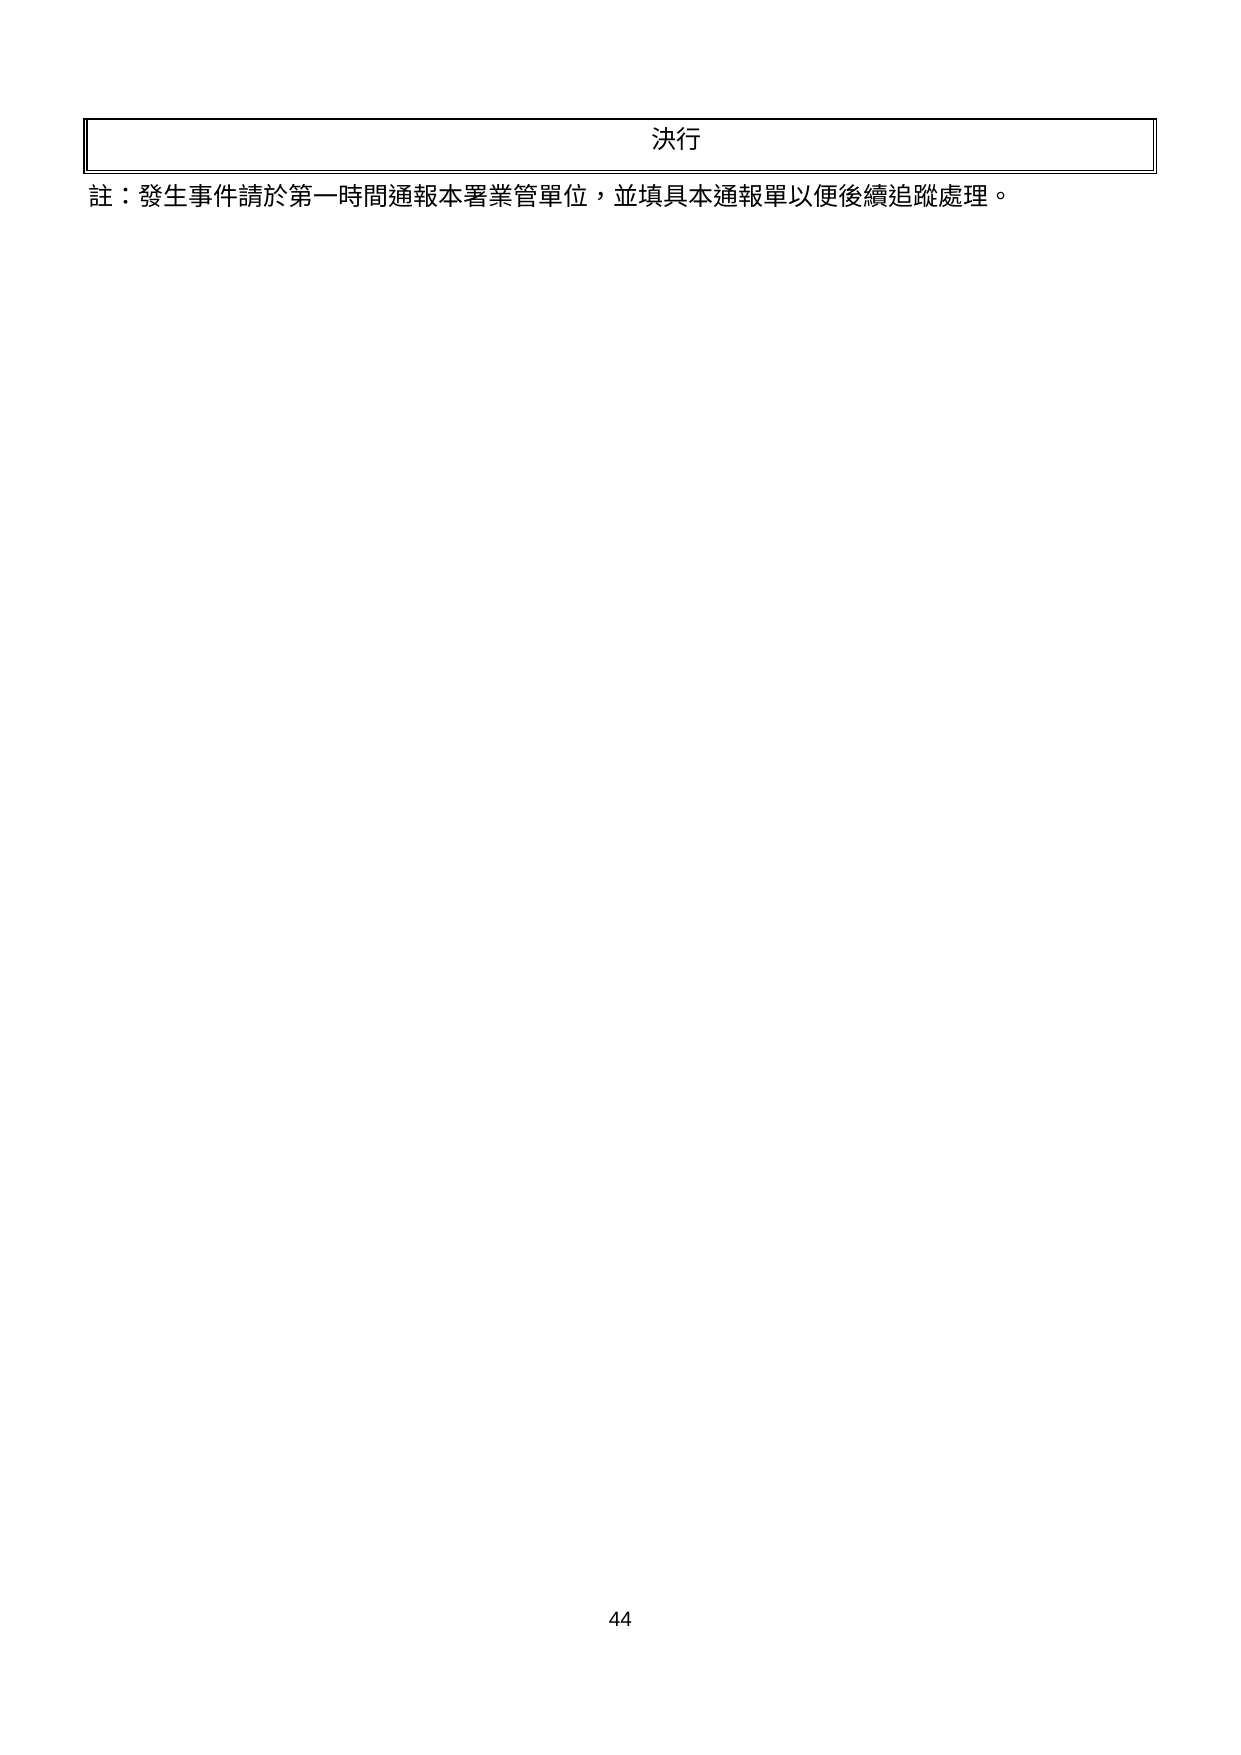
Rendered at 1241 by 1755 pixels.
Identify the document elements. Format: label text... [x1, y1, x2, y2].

text 註：發生事件請於第一時間通報本署業管單位，並填具本通報單以便後續追蹤處理。 [89, 182, 1152, 211]
table_cell 決行 [88, 120, 1153, 169]
